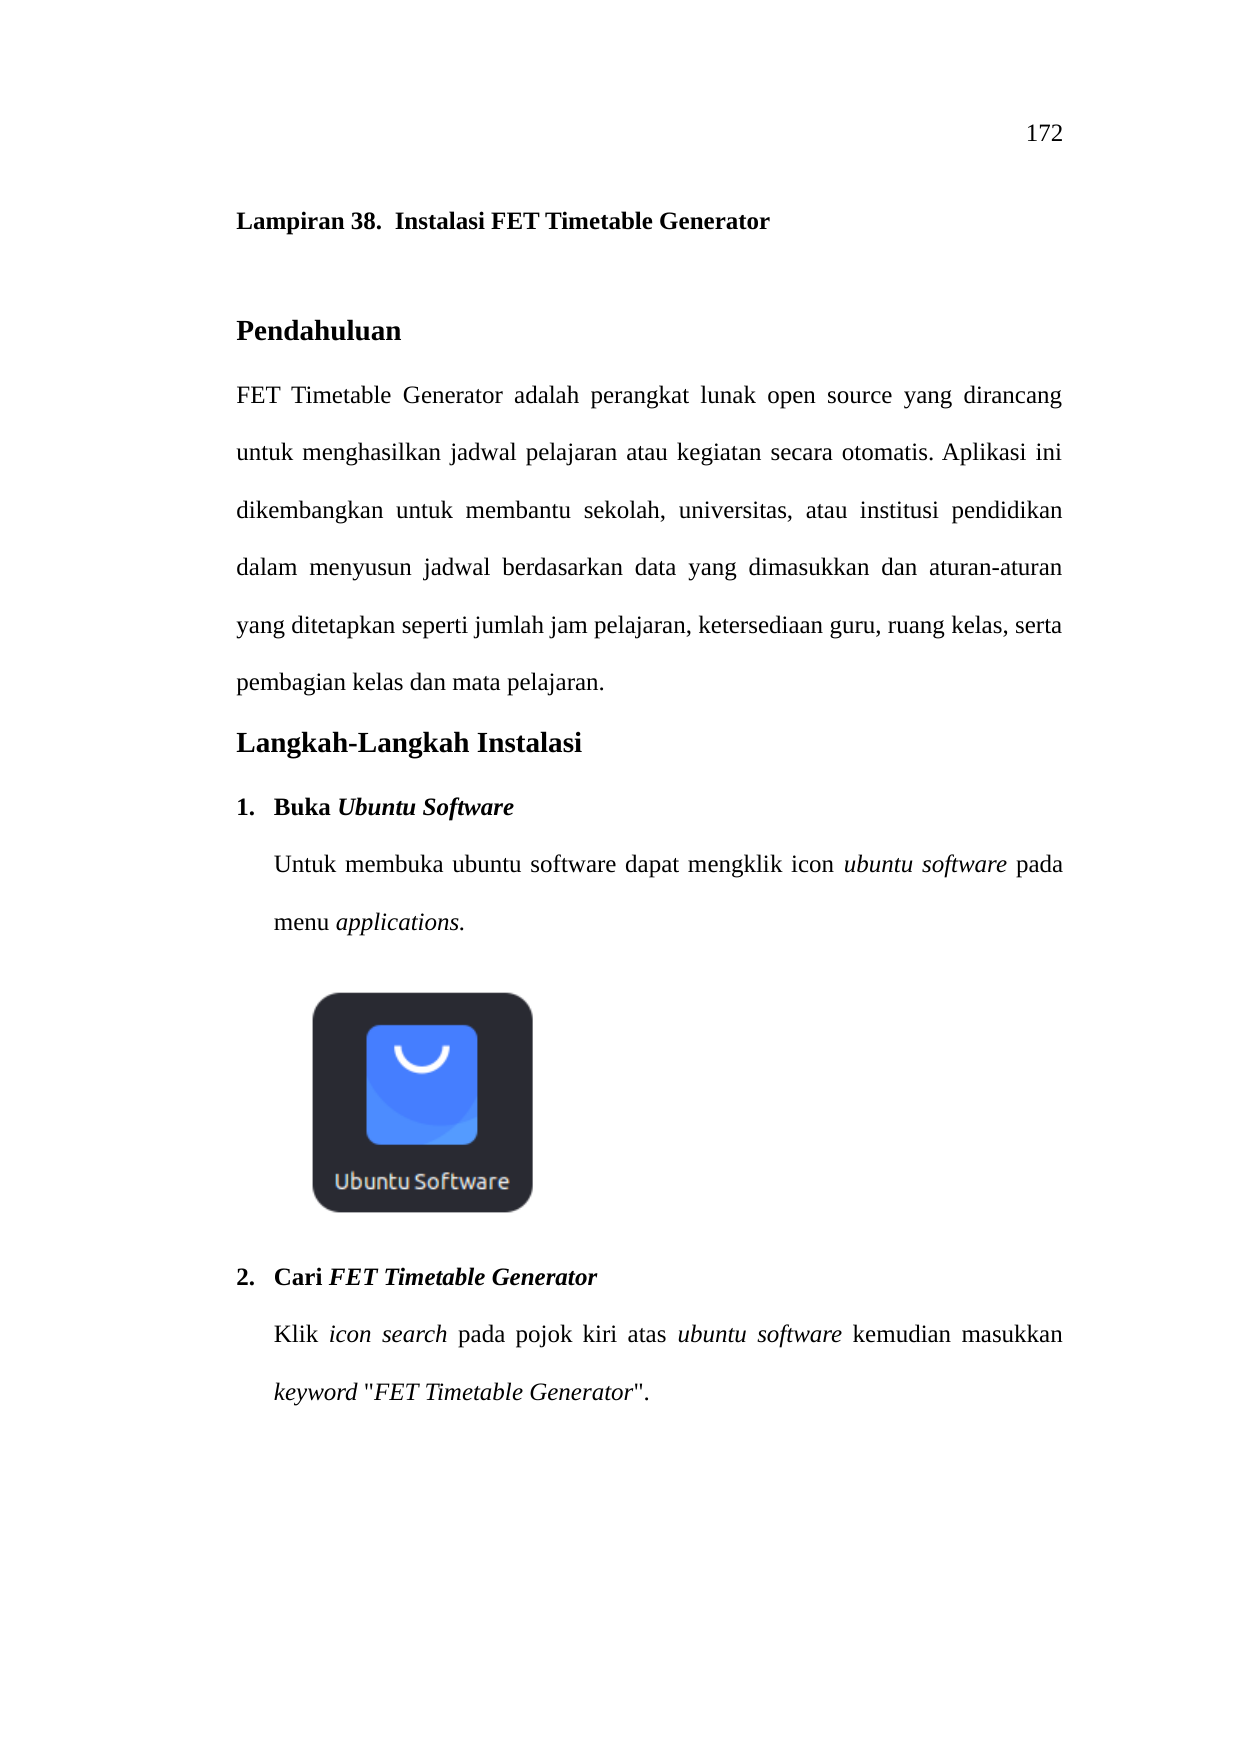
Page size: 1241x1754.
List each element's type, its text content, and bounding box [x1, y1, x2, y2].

list Buka Ubuntu Software [236, 792, 1063, 821]
list Cari FET Timetable Generator [236, 1262, 1063, 1291]
picture [276, 967, 573, 1231]
text FET Timetable Generator adalah perangkat lunak open source yang dirancang untuk menghasilkan jadwal pelajaran atau kegiatan secara otomatis. Aplikasi ini dikembangkan untuk membantu sekolah, universitas, atau institusi pendidikan dalam menyusun jadwal berdasarkan data yang dimasukkan dan aturan-aturan yang ditetapkan seperti jumlah jam pelajaran, ketersediaan guru, ruang kelas, serta pembagian kelas dan mata pelajaran. [236, 380, 1063, 696]
text Langkah-Langkah Instalasi [236, 725, 1063, 758]
list Instalasi FET Timetable Generator [236, 206, 1063, 235]
text Pendahuluan [236, 313, 1063, 346]
list Untuk membuka ubuntu software dapat mengklik icon ubuntu software pada menu applications. [236, 849, 1063, 936]
list Klik icon search pada pojok kiri atas ubuntu software kemudian masukkan keyword "FET Timetable Generator". [236, 1319, 1063, 1406]
